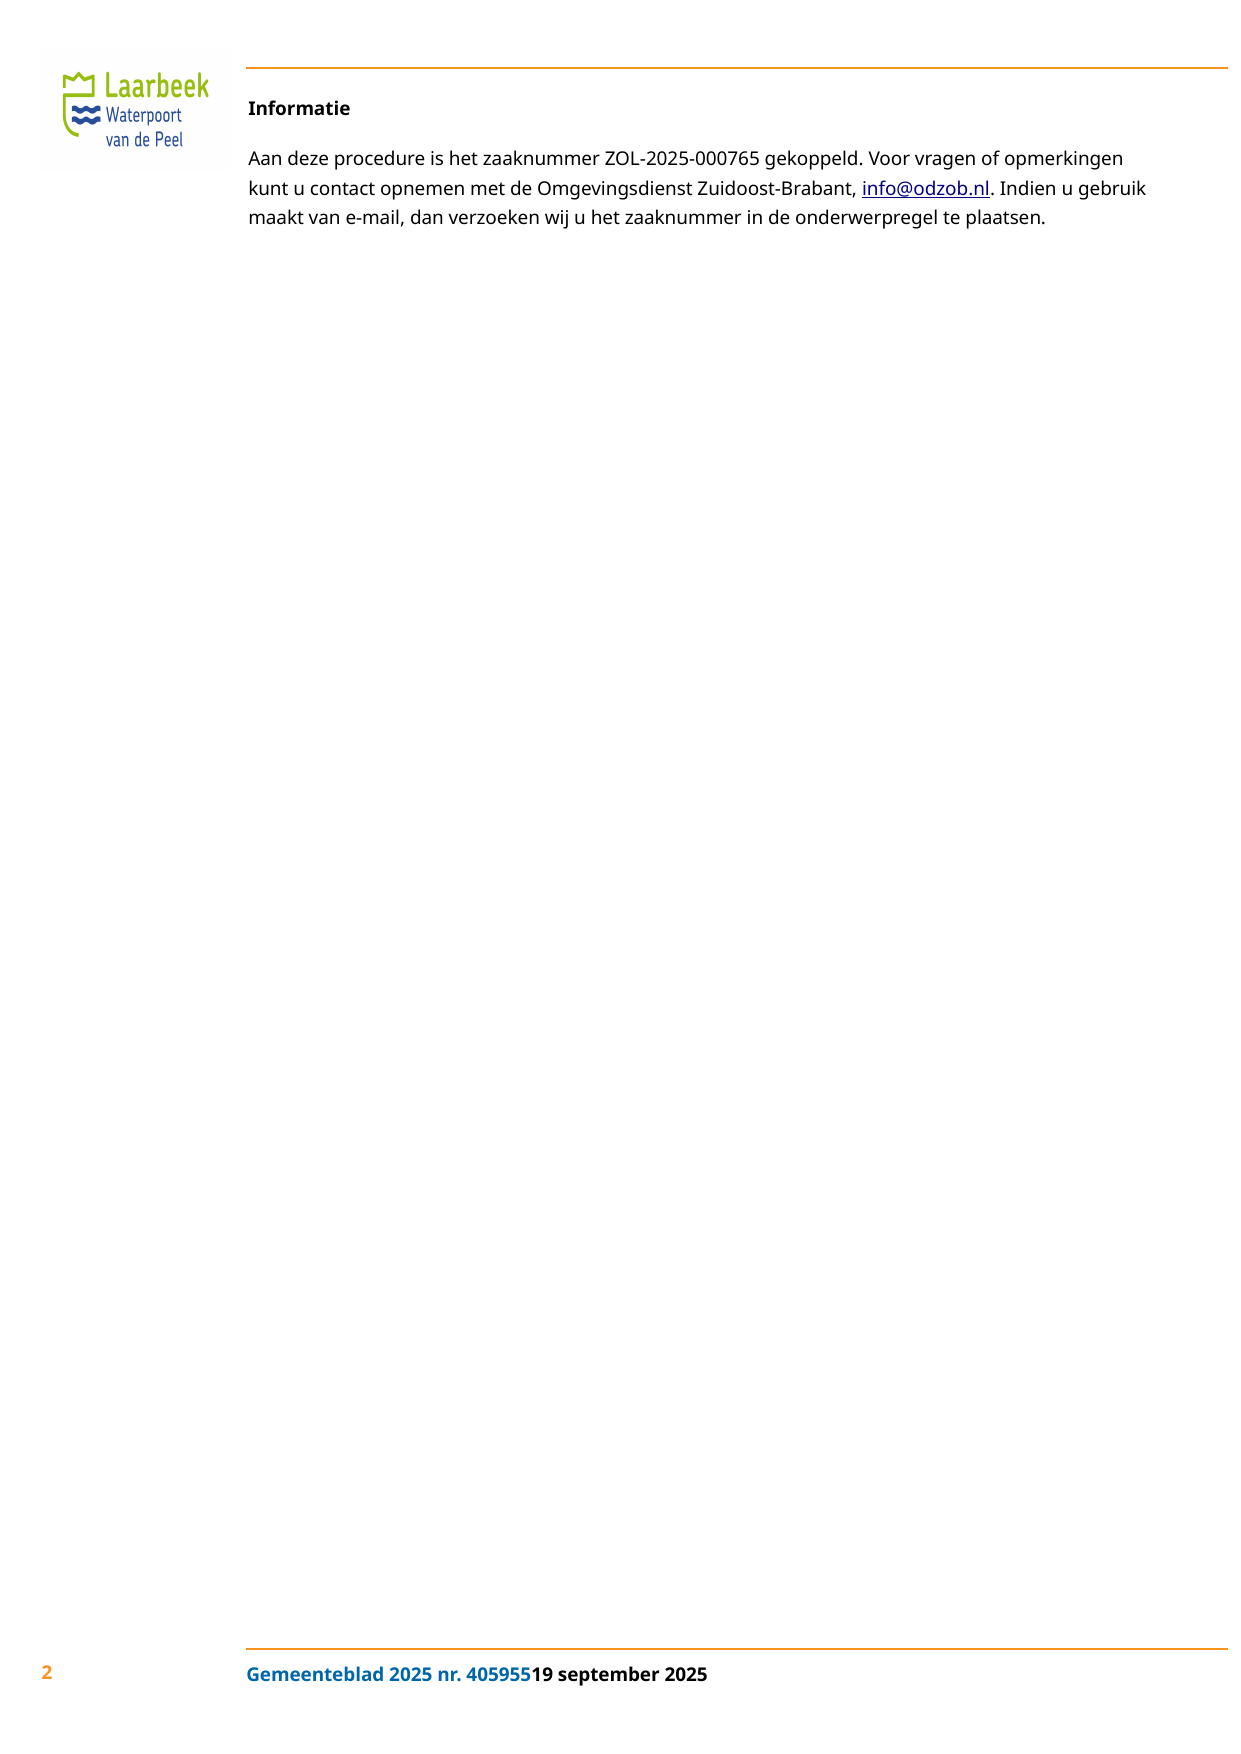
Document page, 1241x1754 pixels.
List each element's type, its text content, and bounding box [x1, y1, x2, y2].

text Aan deze procedure is het zaaknummer ZOL-2025-000765 gekoppeld. Voor vragen of opmerkingen kunt u contact opnemen met de Omgevingsdienst Zuidoost-Brabant, info@odzob.nl. Indien u gebruik maakt van e-mail, dan verzoeken wij u het zaaknummer in de onderwerpregel te plaatsen. [248, 145, 1152, 230]
text Informatie [248, 95, 1152, 121]
picture [41, 47, 231, 172]
